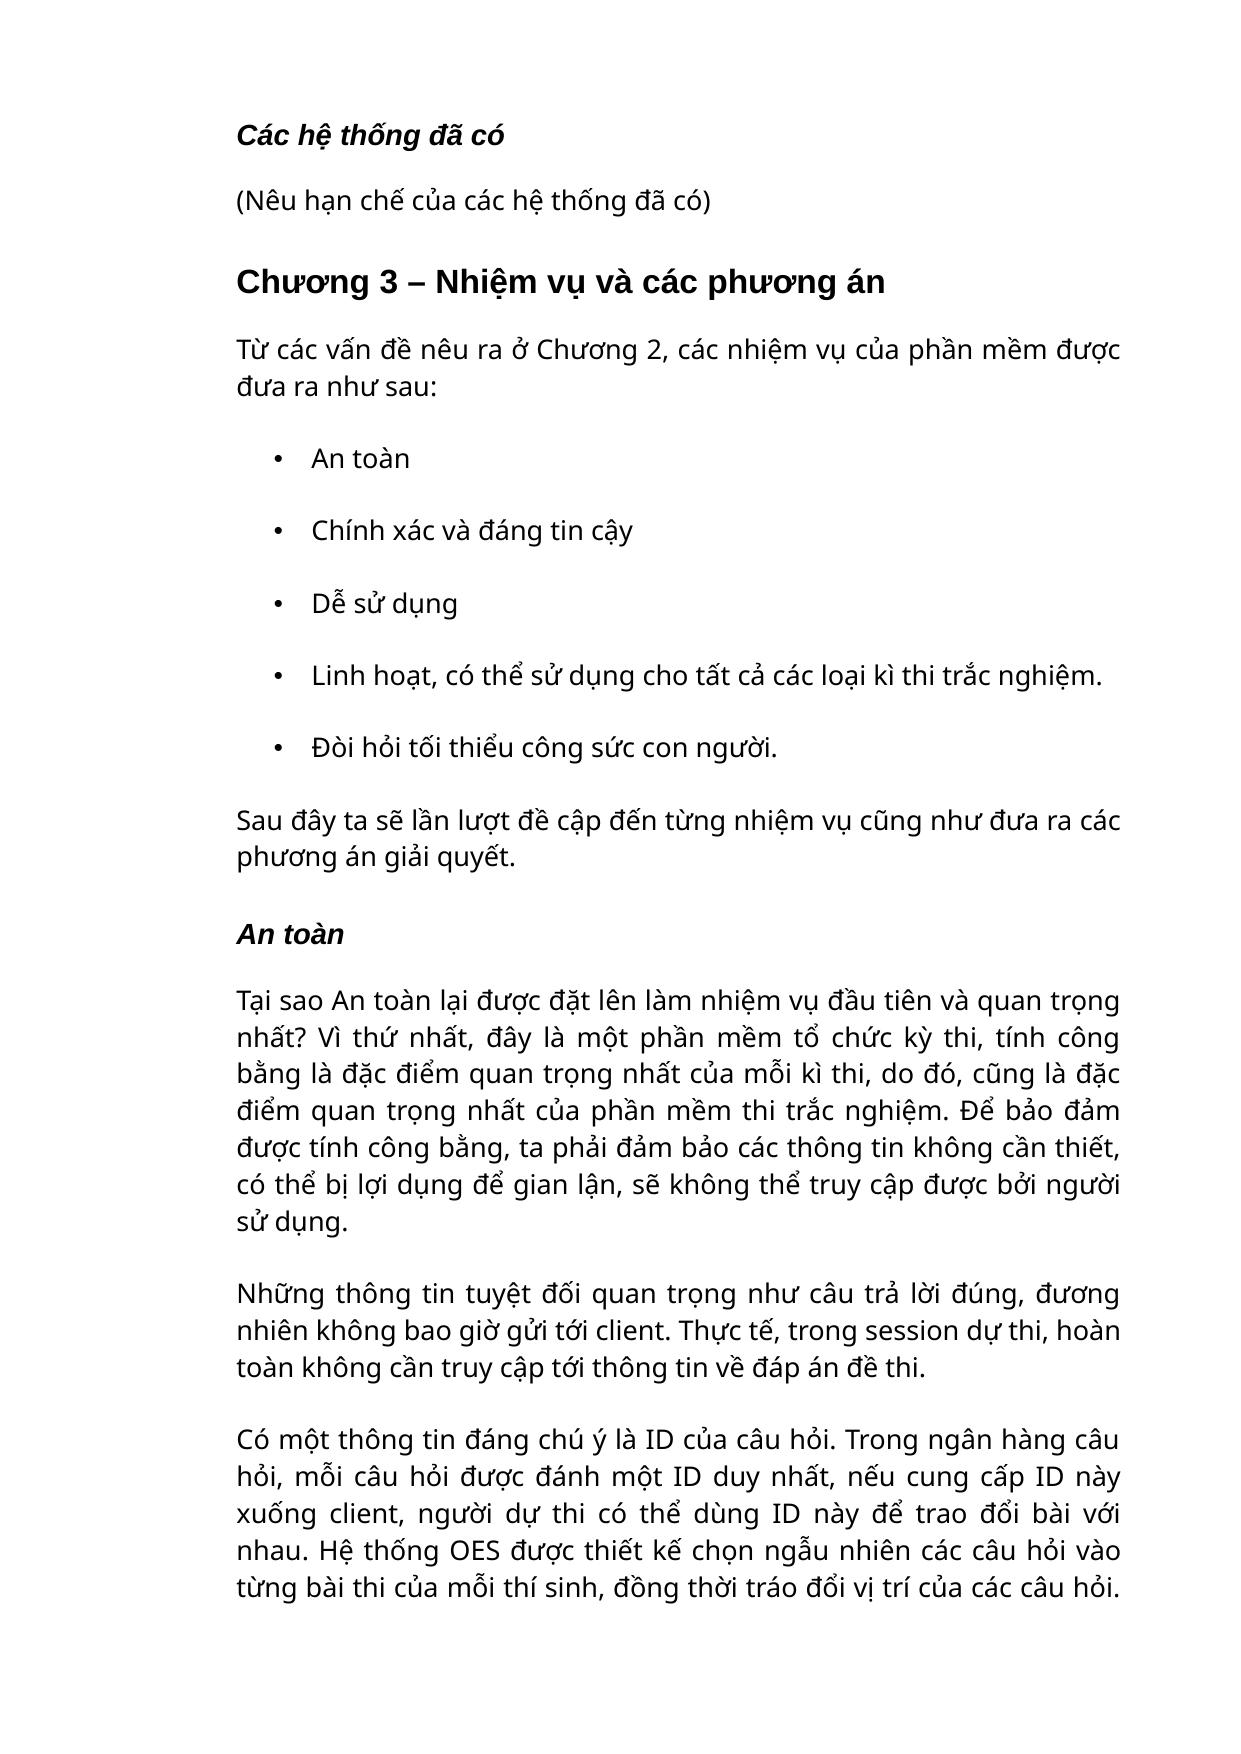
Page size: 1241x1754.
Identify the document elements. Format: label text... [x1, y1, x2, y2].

subtitle Chương 3 – Nhiệm vụ và các phương án [236, 261, 1122, 300]
text Từ các vấn đề nêu ra ở Chương 2, các nhiệm vụ của phần mềm được đưa ra như sau: [236, 330, 1122, 404]
text Những thông tin tuyệt đối quan trọng như câu trả lời đúng, đương nhiên không bao giờ gửi tới client. Thực tế, trong session dự thi, hoàn toàn không cần truy cập tới thông tin về đáp án đề thi. [236, 1275, 1122, 1385]
subtitle Các hệ thống đã có [236, 118, 1122, 152]
text Sau đây ta sẽ lần lượt đề cập đến từng nhiệm vụ cũng như đưa ra các phương án giải quyết. [236, 801, 1122, 875]
list Đòi hỏi tối thiểu công sức con người. [274, 729, 1122, 766]
subtitle An toàn [236, 917, 1122, 951]
list Dễ sử dụng [274, 584, 1122, 621]
list An toàn [274, 439, 1122, 476]
list Chính xác và đáng tin cậy [274, 512, 1122, 549]
text (Nêu hạn chế của các hệ thống đã có) [236, 182, 1122, 219]
text Có một thông tin đáng chú ý là ID của câu hỏi. Trong ngân hàng câu hỏi, mỗi câu hỏi được đánh một ID duy nhất, nếu cung cấp ID này xuống client, người dự thi có thể dùng ID này để trao đổi bài với nhau. Hệ thống OES được thiết kế chọn ngẫu nhiên các câu hỏi vào từng bài thi của mỗi thí sinh, đồng thời tráo đổi vị trí của các câu hỏi. [236, 1421, 1122, 1605]
list Linh hoạt, có thể sử dụng cho tất cả các loại kì thi trắc nghiệm. [274, 656, 1122, 693]
text Tại sao An toàn lại được đặt lên làm nhiệm vụ đầu tiên và quan trọng nhất? Vì thứ nhất, đây là một phần mềm tổ chức kỳ thi, tính công bằng là đặc điểm quan trọng nhất của mỗi kì thi, do đó, cũng là đặc điểm quan trọng nhất của phần mềm thi trắc nghiệm. Để bảo đảm được tính công bằng, ta phải đảm bảo các thông tin không cần thiết, có thể bị lợi dụng để gian lận, sẽ không thể truy cập được bởi người sử dụng. [236, 981, 1122, 1239]
